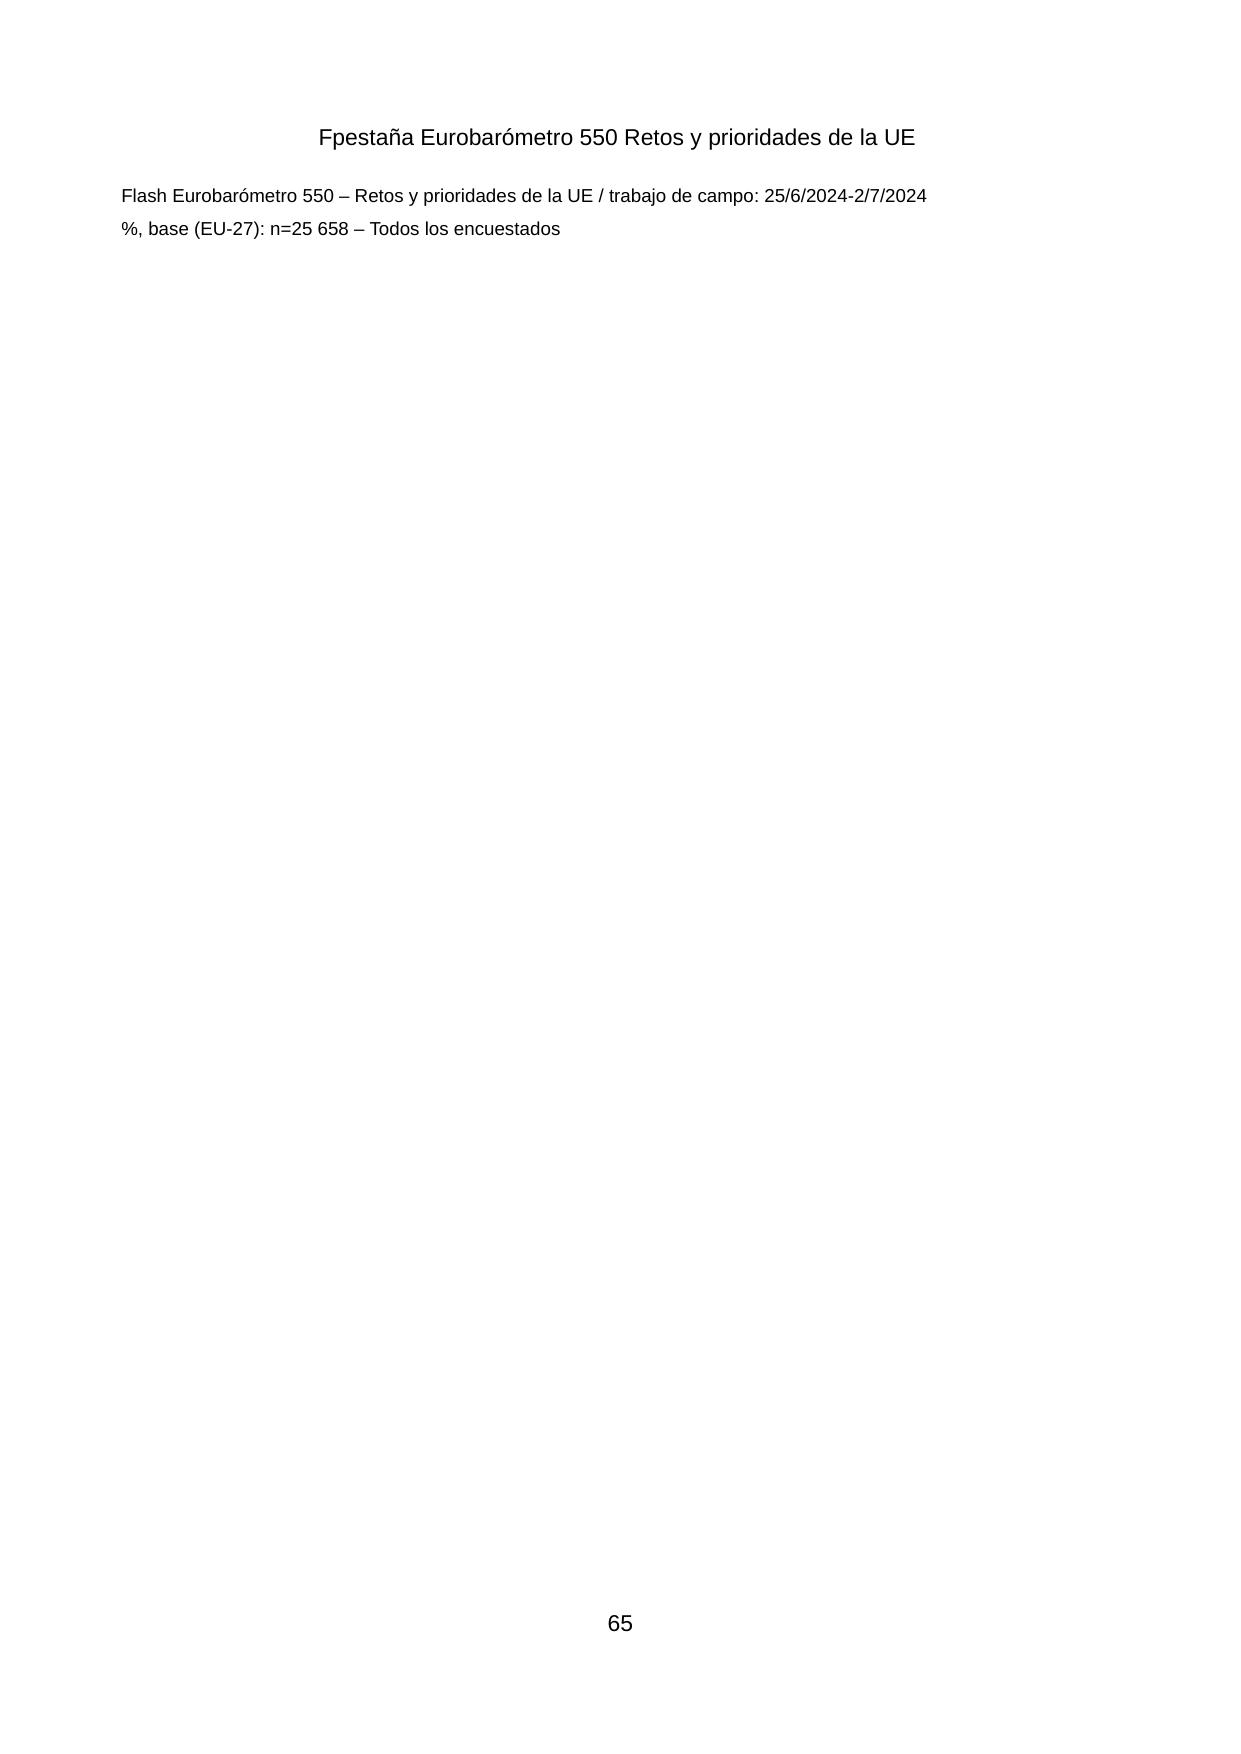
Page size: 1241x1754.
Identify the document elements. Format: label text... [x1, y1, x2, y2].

table_cell Flash Eurobarómetro 550 – Retos y prioridades de la UE / trabajo de campo: 25/6/2024-2/7/2024 [118, 180, 1122, 212]
table_cell %, base (EU-27): n=25 658 – Todos los encuestados [118, 212, 1122, 245]
